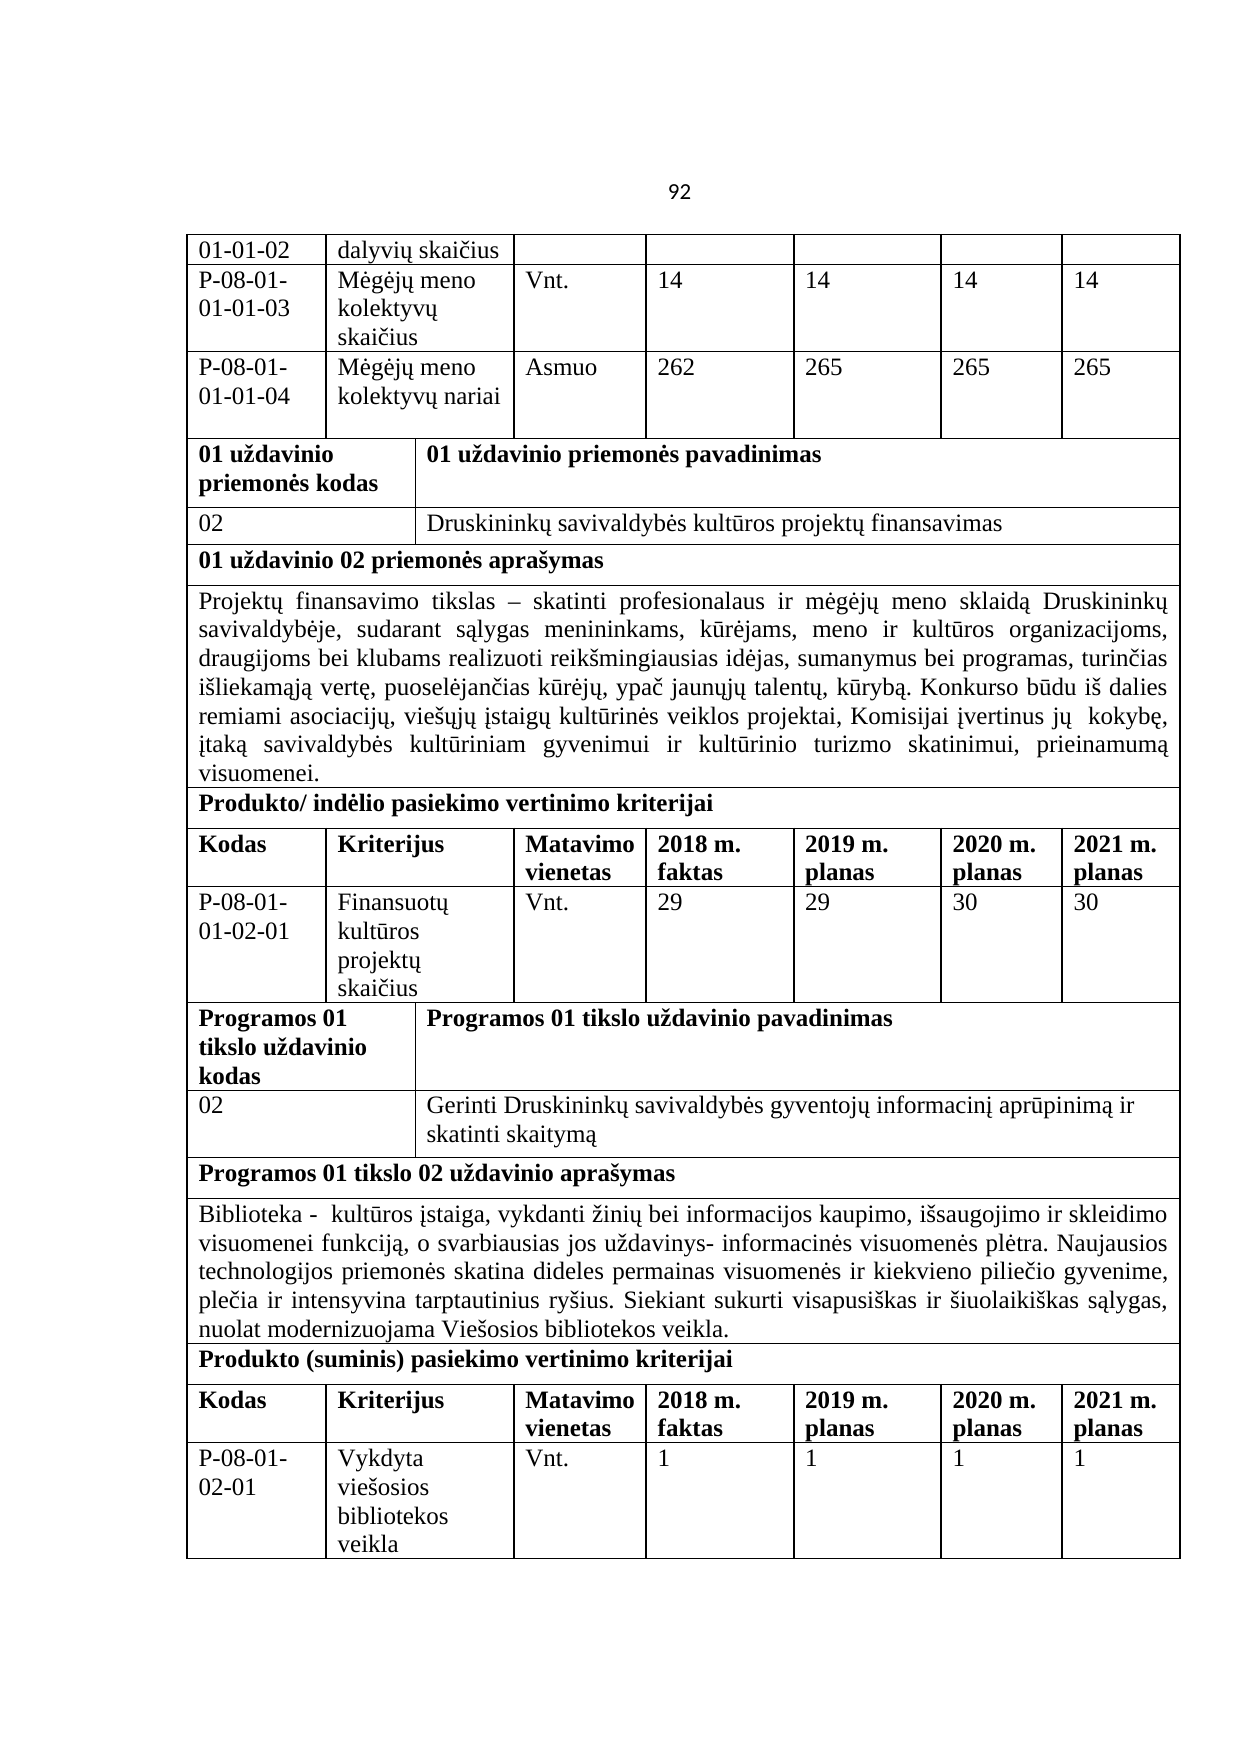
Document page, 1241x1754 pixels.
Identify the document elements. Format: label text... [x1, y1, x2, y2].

table_cell 2019 m. planas [795, 829, 940, 886]
table_cell Kodas [188, 829, 325, 886]
table_cell 30 [942, 887, 1061, 1002]
table_cell 265 [1063, 352, 1179, 438]
table_cell Asmuo [515, 352, 645, 438]
table_cell Vnt. [515, 1443, 645, 1558]
table_cell 02 [188, 1091, 415, 1157]
table_cell Mėgėjų meno kolektyvų skaičius [327, 265, 513, 351]
table_cell 2021 m. planas [1063, 1385, 1179, 1442]
table_cell 01 uždavinio priemonės kodas [188, 439, 415, 507]
table_cell Kriterijus [327, 829, 513, 886]
table_cell 01 uždavinio priemonės pavadinimas [416, 439, 1179, 507]
table_cell Finansuotų kultūros projektų skaičius [327, 887, 513, 1002]
table_cell 2020 m. planas [942, 829, 1061, 886]
table_cell P-08-01-01-01-03 [188, 265, 325, 351]
table_cell 02 [188, 508, 415, 544]
table_cell Programos 01 tikslo uždavinio pavadinimas [416, 1003, 1179, 1089]
table_cell Matavimo vienetas [515, 1385, 645, 1442]
table_cell 14 [1063, 265, 1179, 351]
table_cell 2019 m. planas [795, 1385, 940, 1442]
table_cell [942, 235, 1061, 264]
table_cell Produkto/ indėlio pasiekimo vertinimo kriterijai [188, 788, 1179, 828]
table_cell P-08-01-01-01-04 [188, 352, 325, 438]
table_cell 01 uždavinio 02 priemonės aprašymas [188, 545, 1179, 585]
table_cell 1 [647, 1443, 793, 1558]
table_cell 262 [647, 352, 793, 438]
table_cell Produkto (suminis) pasiekimo vertinimo kriterijai [188, 1344, 1179, 1384]
table_cell Mėgėjų meno kolektyvų nariai [327, 352, 513, 438]
table_cell 2018 m. faktas [647, 1385, 793, 1442]
table_cell P-08-01-02-01 [188, 1443, 325, 1558]
table_cell Programos 01 tikslo uždavinio kodas [188, 1003, 415, 1089]
table_cell Vykdyta viešosios bibliotekos veikla [327, 1443, 513, 1558]
table_cell 2021 m. planas [1063, 829, 1179, 886]
table_cell 29 [647, 887, 793, 1002]
table_cell Druskininkų savivaldybės kultūros projektų finansavimas [416, 508, 1179, 544]
table_cell 1 [1063, 1443, 1179, 1558]
table_cell P-08-01-01-02-01 [188, 887, 325, 1002]
table_cell 1 [942, 1443, 1061, 1558]
table_cell Programos 01 tikslo 02 uždavinio aprašymas [188, 1158, 1179, 1198]
table_cell Vnt. [515, 887, 645, 1002]
table_cell 14 [795, 265, 940, 351]
table_cell 29 [795, 887, 940, 1002]
table_cell 1 [795, 1443, 940, 1558]
table_cell Biblioteka - kultūros įstaiga, vykdanti žinių bei informacijos kaupimo, išsaugojimo ir skleidimo visuomenei funkciją, o svarbiausias jos uždavinys- informacinės visuomenės plėtra. Naujausios technologijos priemonės skatina dideles permainas visuomenės ir kiekvieno piliečio gyvenime, plečia ir intensyvina tarptautinius ryšius. Siekiant sukurti visapusiškas ir šiuolaikiškas sąlygas, nuolat modernizuojama Viešosios bibliotekos veikla. [188, 1199, 1179, 1343]
table_cell 2018 m. faktas [647, 829, 793, 886]
table_cell Projektų finansavimo tikslas – skatinti profesionalaus ir mėgėjų meno sklaidą Druskininkų savivaldybėje, sudarant sąlygas menininkams, kūrėjams, meno ir kultūros organizacijoms, draugijoms bei klubams realizuoti reikšmingiausias idėjas, sumanymus bei programas, turinčias išliekamąją vertę, puoselėjančias kūrėjų, ypač jaunųjų talentų, kūrybą. Konkurso būdu iš dalies remiami asociacijų, viešųjų įstaigų kultūrinės veiklos projektai, Komisijai įvertinus jų kokybę, įtaką savivaldybės kultūriniam gyvenimui ir kultūrinio turizmo skatinimui, prieinamumą visuomenei. [188, 586, 1179, 787]
table_cell 265 [795, 352, 940, 438]
table_cell 2020 m. planas [942, 1385, 1061, 1442]
table_cell Matavimo vienetas [515, 829, 645, 886]
table_cell [1063, 235, 1179, 264]
table_cell 30 [1063, 887, 1179, 1002]
table_cell Kriterijus [327, 1385, 513, 1442]
table_cell Gerinti Druskininkų savivaldybės gyventojų informacinį aprūpinimą ir skatinti skaitymą [416, 1091, 1179, 1157]
table_cell 14 [647, 265, 793, 351]
table_cell Kodas [188, 1385, 325, 1442]
table_cell [515, 235, 645, 264]
table_cell 265 [942, 352, 1061, 438]
table_cell [647, 235, 793, 264]
table_cell 14 [942, 265, 1061, 351]
table_cell [795, 235, 940, 264]
table_cell Vnt. [515, 265, 645, 351]
table_cell 01-01-02 [188, 235, 325, 264]
table_cell dalyvių skaičius [327, 235, 513, 264]
